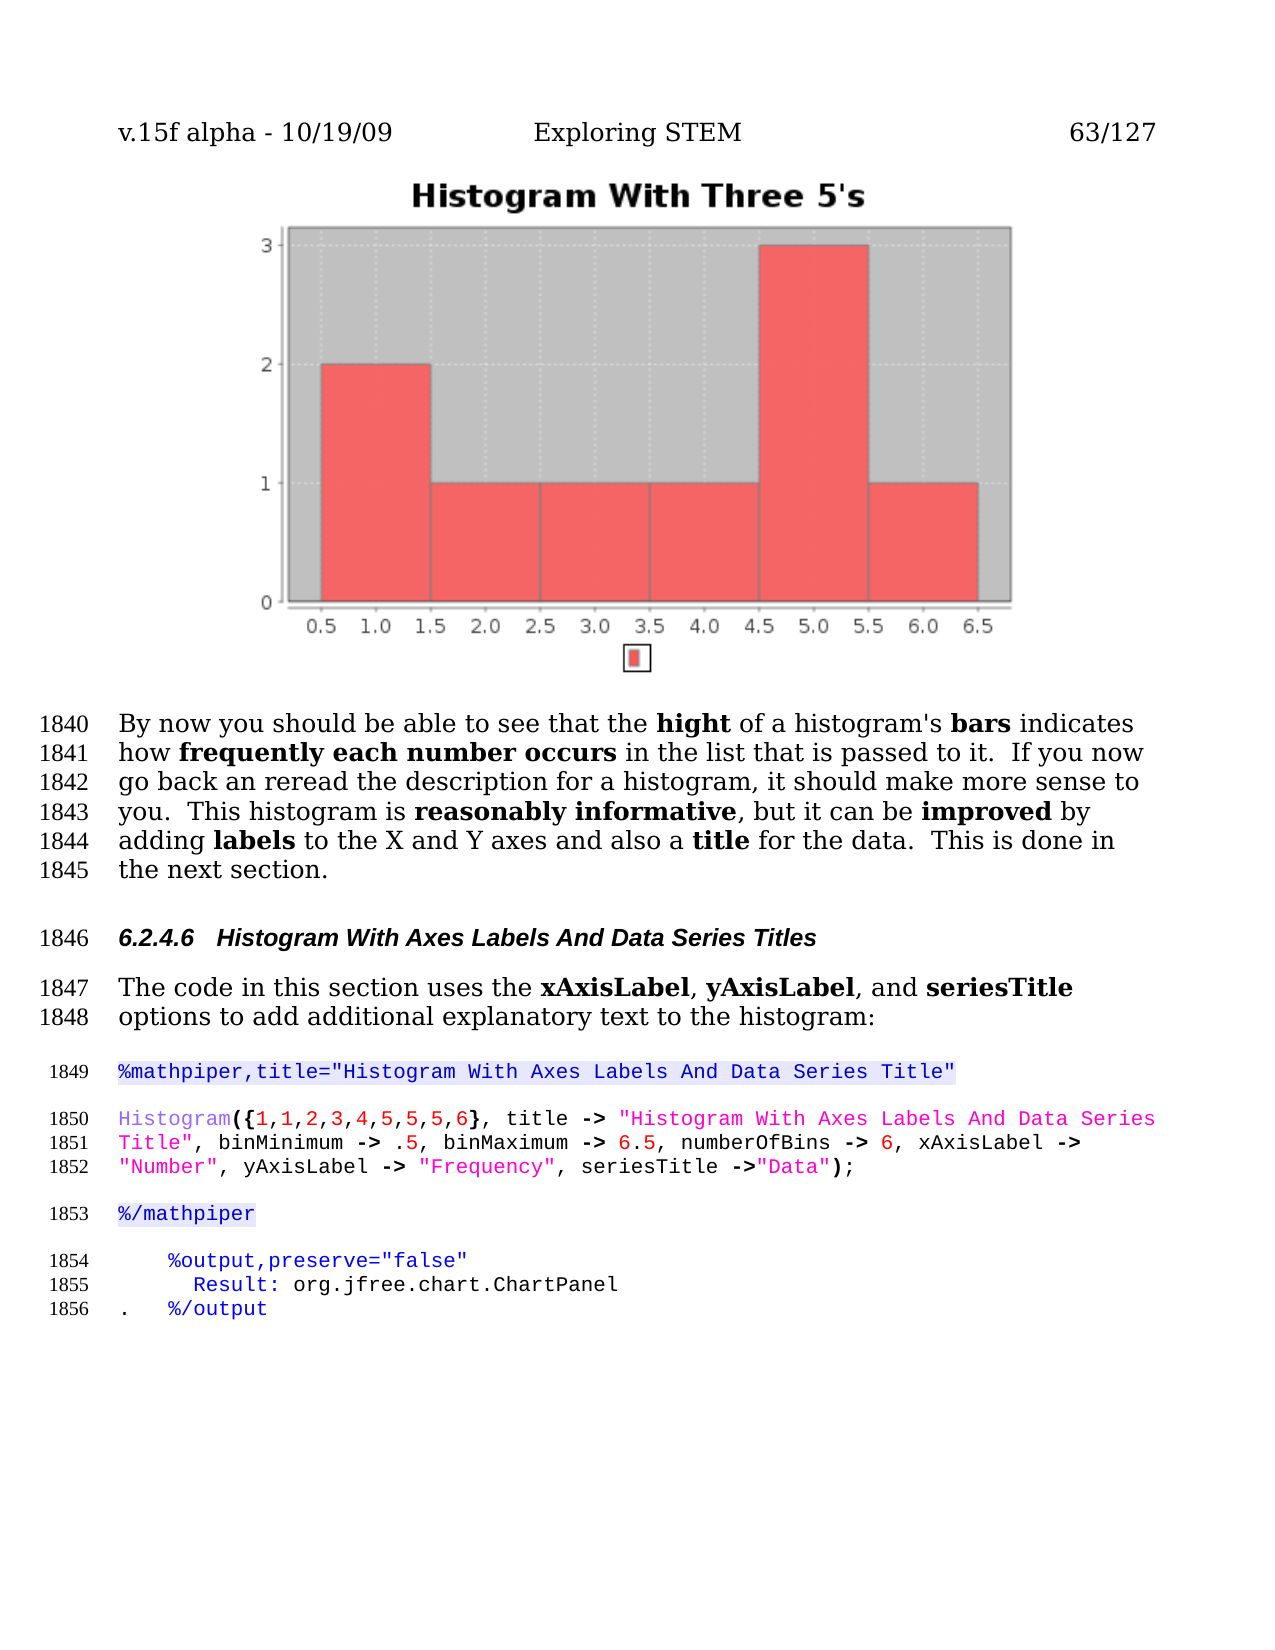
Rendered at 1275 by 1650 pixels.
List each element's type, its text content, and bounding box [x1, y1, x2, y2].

text %/mathpiper [118, 1203, 1157, 1227]
text The code in this section uses the xAxisLabel, yAxisLabel, and seriesTitle options to add additional explanatory text to the histogram: [118, 973, 1157, 1031]
picture [245, 176, 1030, 674]
text Histogram({1,1,2,3,4,5,5,5,6}, title -> "Histogram With Axes Labels And Data Series Title", binMinimum -> .5, binMaximum -> 6.5, numberOfBins -> 6, xAxisLabel -> "Number", yAxisLabel -> "Frequency", seriesTitle ->"Data"); [118, 1108, 1157, 1179]
text %output,preserve="false" [118, 1250, 1157, 1274]
text By now you should be able to see that the hight of a histogram's bars indicates how frequently each number occurs in the list that is passed to it. If you now go back an reread the description for a histogram, it should make more sense to you. This histogram is reasonably informative, but it can be improved by adding labels to the X and Y axes and also a title for the data. This is done in the next section. [118, 708, 1157, 884]
text %mathpiper,title="Histogram With Axes Labels And Data Series Title" [118, 1061, 1157, 1085]
text . %/output [118, 1298, 1157, 1321]
text Result: org.jfree.chart.ChartPanel [118, 1274, 1157, 1298]
subtitle Histogram With Axes Labels And Data Series Titles [118, 923, 1157, 952]
